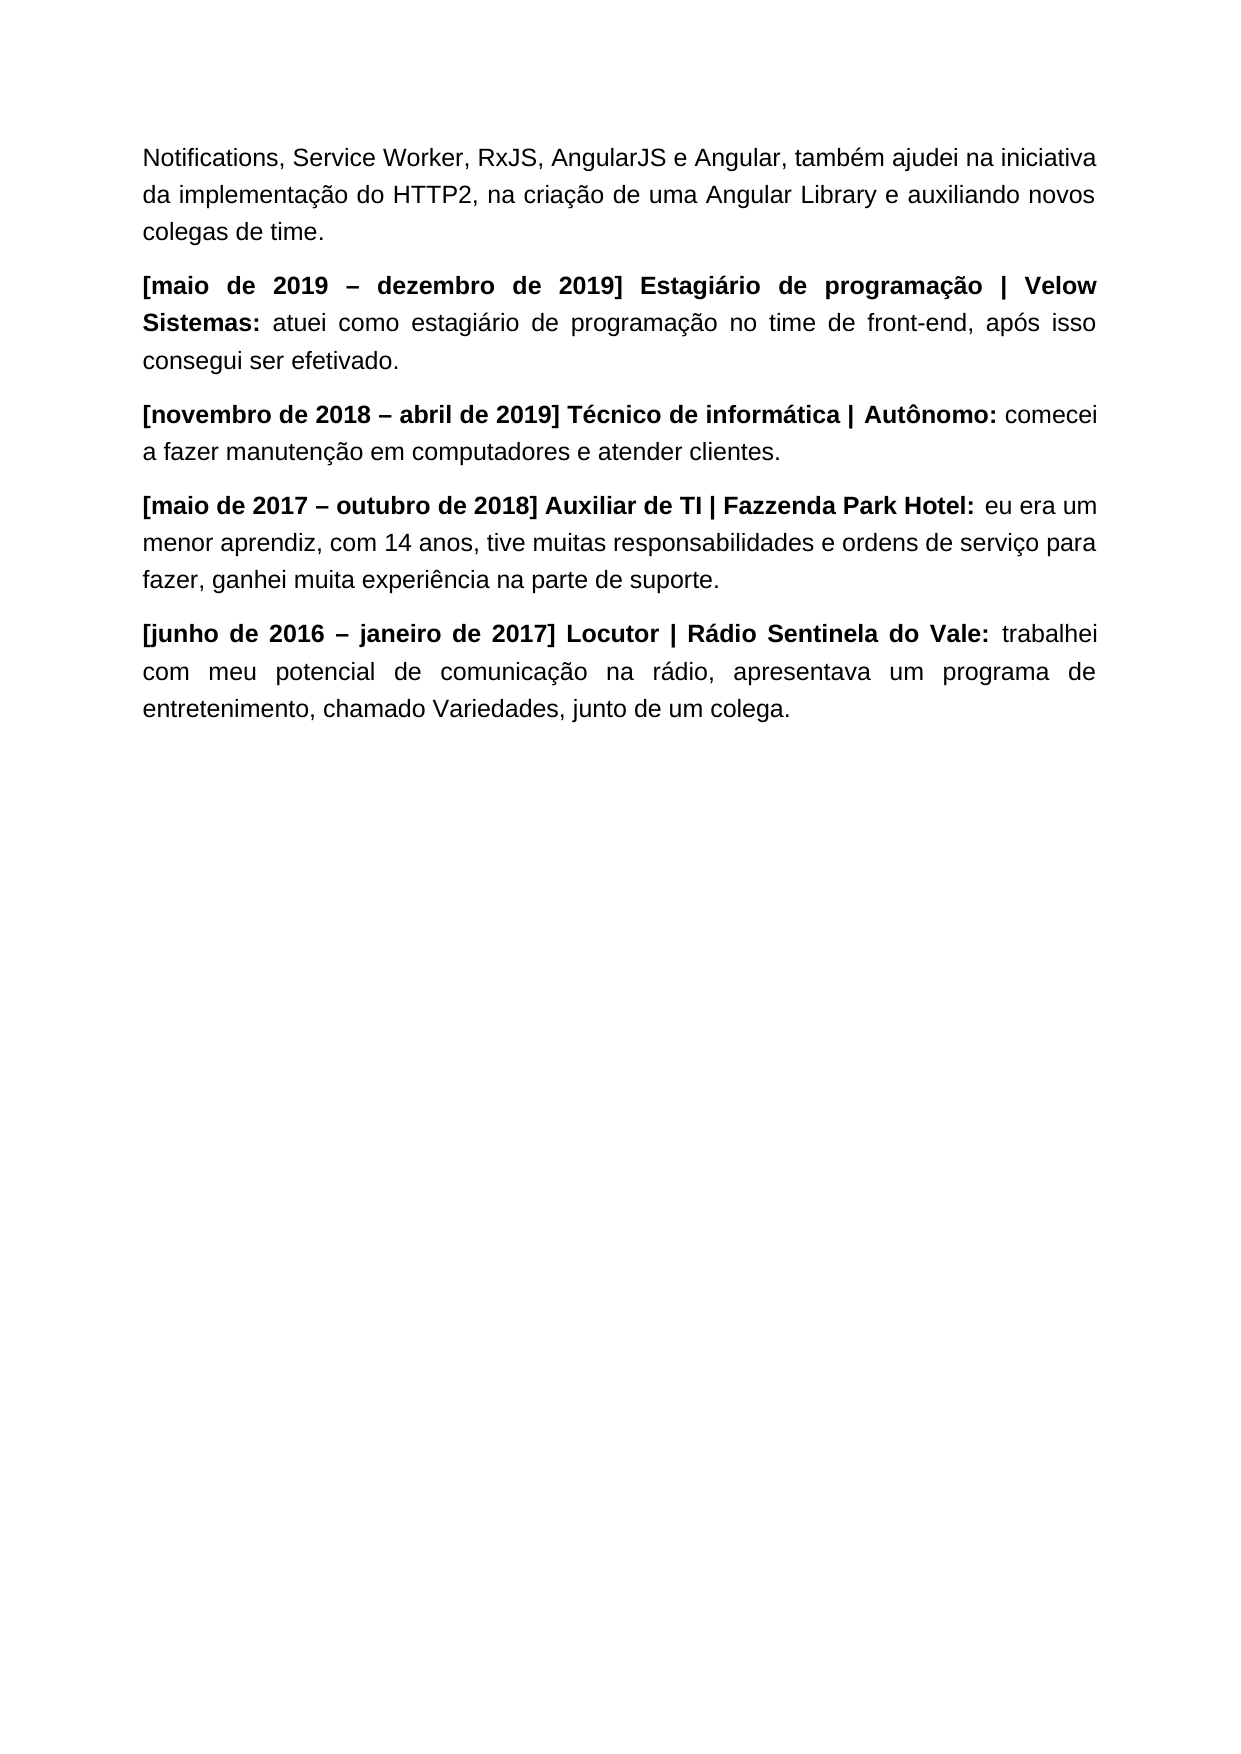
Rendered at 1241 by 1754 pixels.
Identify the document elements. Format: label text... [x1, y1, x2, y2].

text [junho de 2016 – janeiro de 2017] Locutor | Rádio Sentinela do Vale: trabalhei com meu potencial de comunicação na rádio, apresentava um programa de entretenimento, chamado Variedades, junto de um colega. [142, 619, 1098, 723]
text [novembro de 2018 – abril de 2019] Técnico de informática | Autônomo: comecei a fazer manutenção em computadores e atender clientes. [142, 399, 1098, 466]
text Notifications, Service Worker, RxJS, AngularJS e Angular, também ajudei na iniciativa da implementação do HTTP2, na criação de uma Angular Library e auxiliando novos colegas de time. [142, 142, 1098, 246]
text [maio de 2019 – dezembro de 2019] Estagiário de programação | Velow Sistemas: atuei como estagiário de programação no time de front-end, após isso consegui ser efetivado. [142, 271, 1098, 374]
text [maio de 2017 – outubro de 2018] Auxiliar de TI | Fazzenda Park Hotel: eu era um menor aprendiz, com 14 anos, tive muitas responsabilidades e ordens de serviço para fazer, ganhei muita experiência na parte de suporte. [142, 491, 1098, 594]
